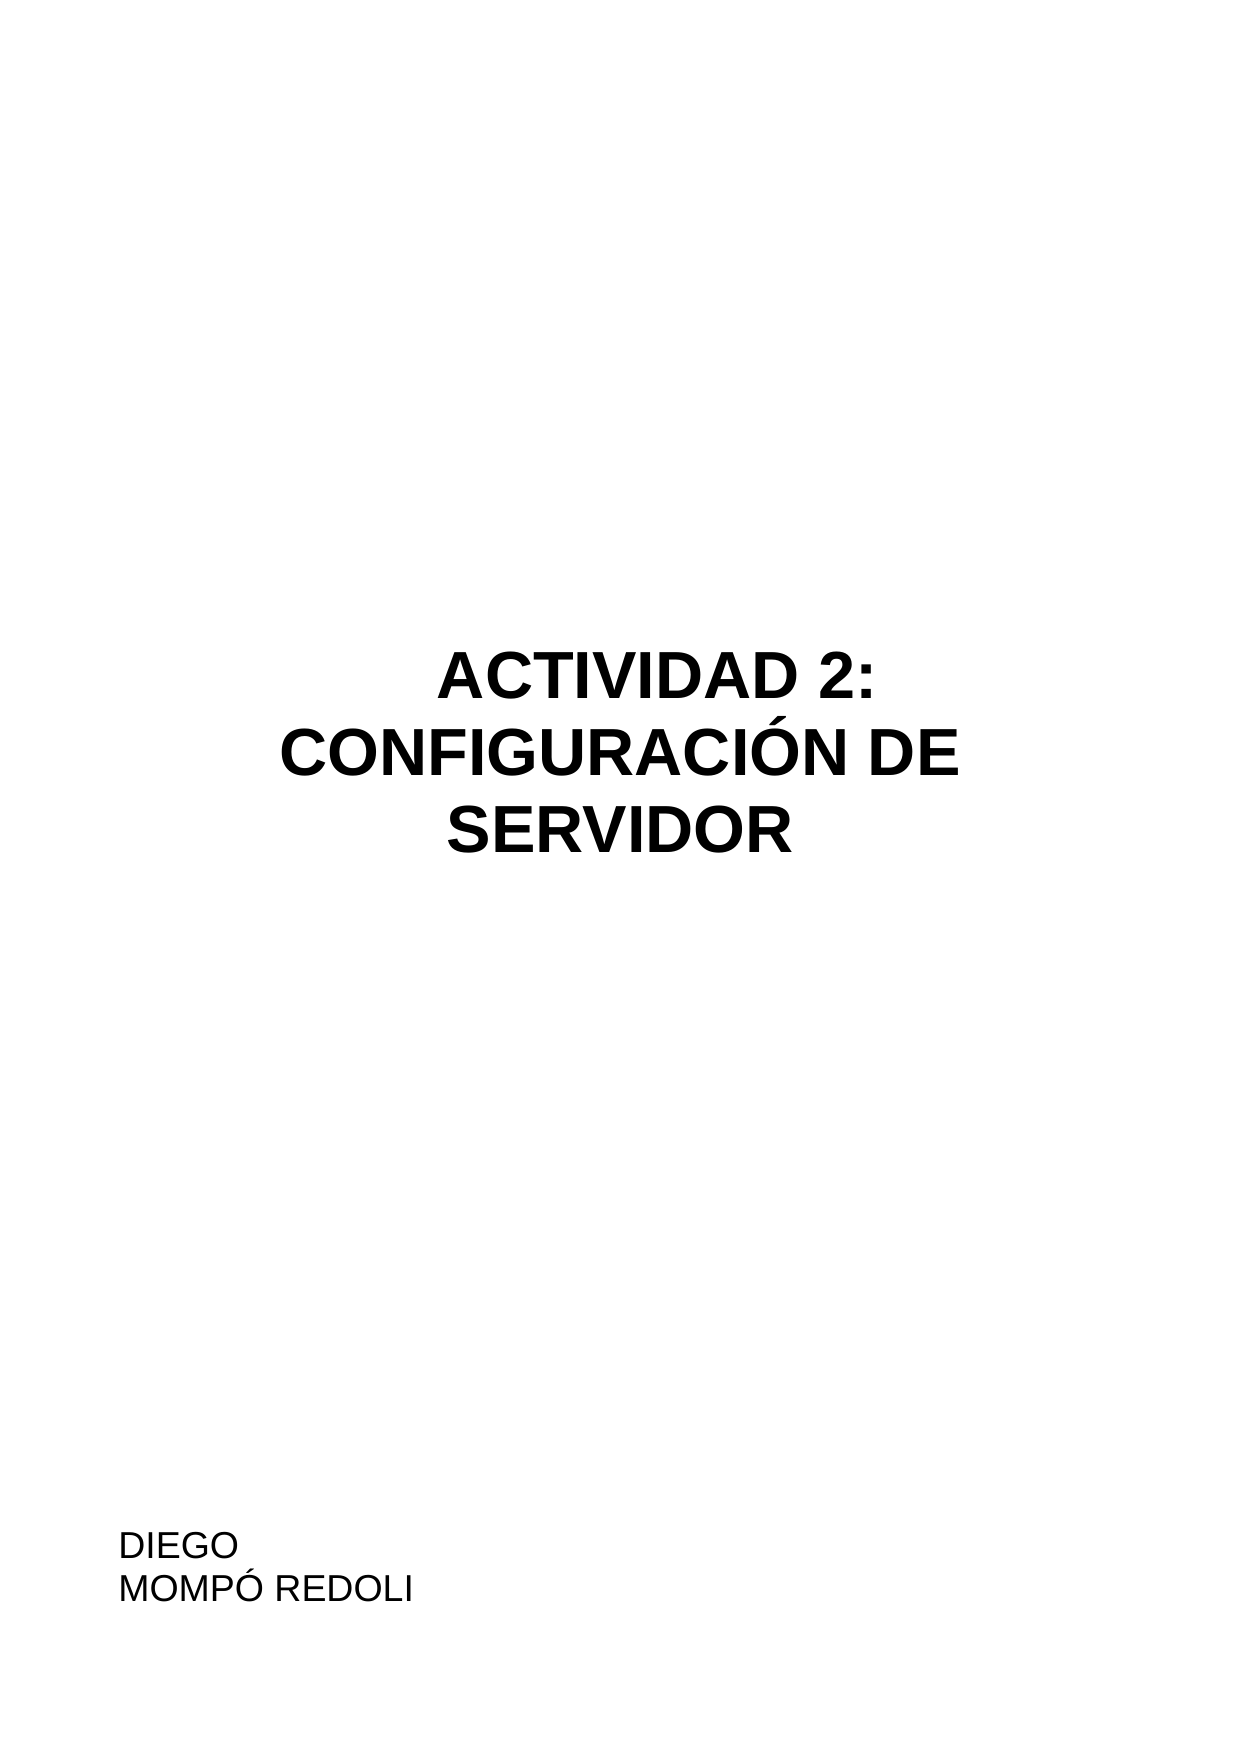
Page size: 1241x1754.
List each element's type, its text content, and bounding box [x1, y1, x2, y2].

text DIEGO [118, 1523, 1122, 1566]
text ACTIVIDAD 2: CONFIGURACIÓN DE SERVIDOR [118, 636, 1122, 866]
text MOMPÓ REDOLI [118, 1566, 1122, 1609]
